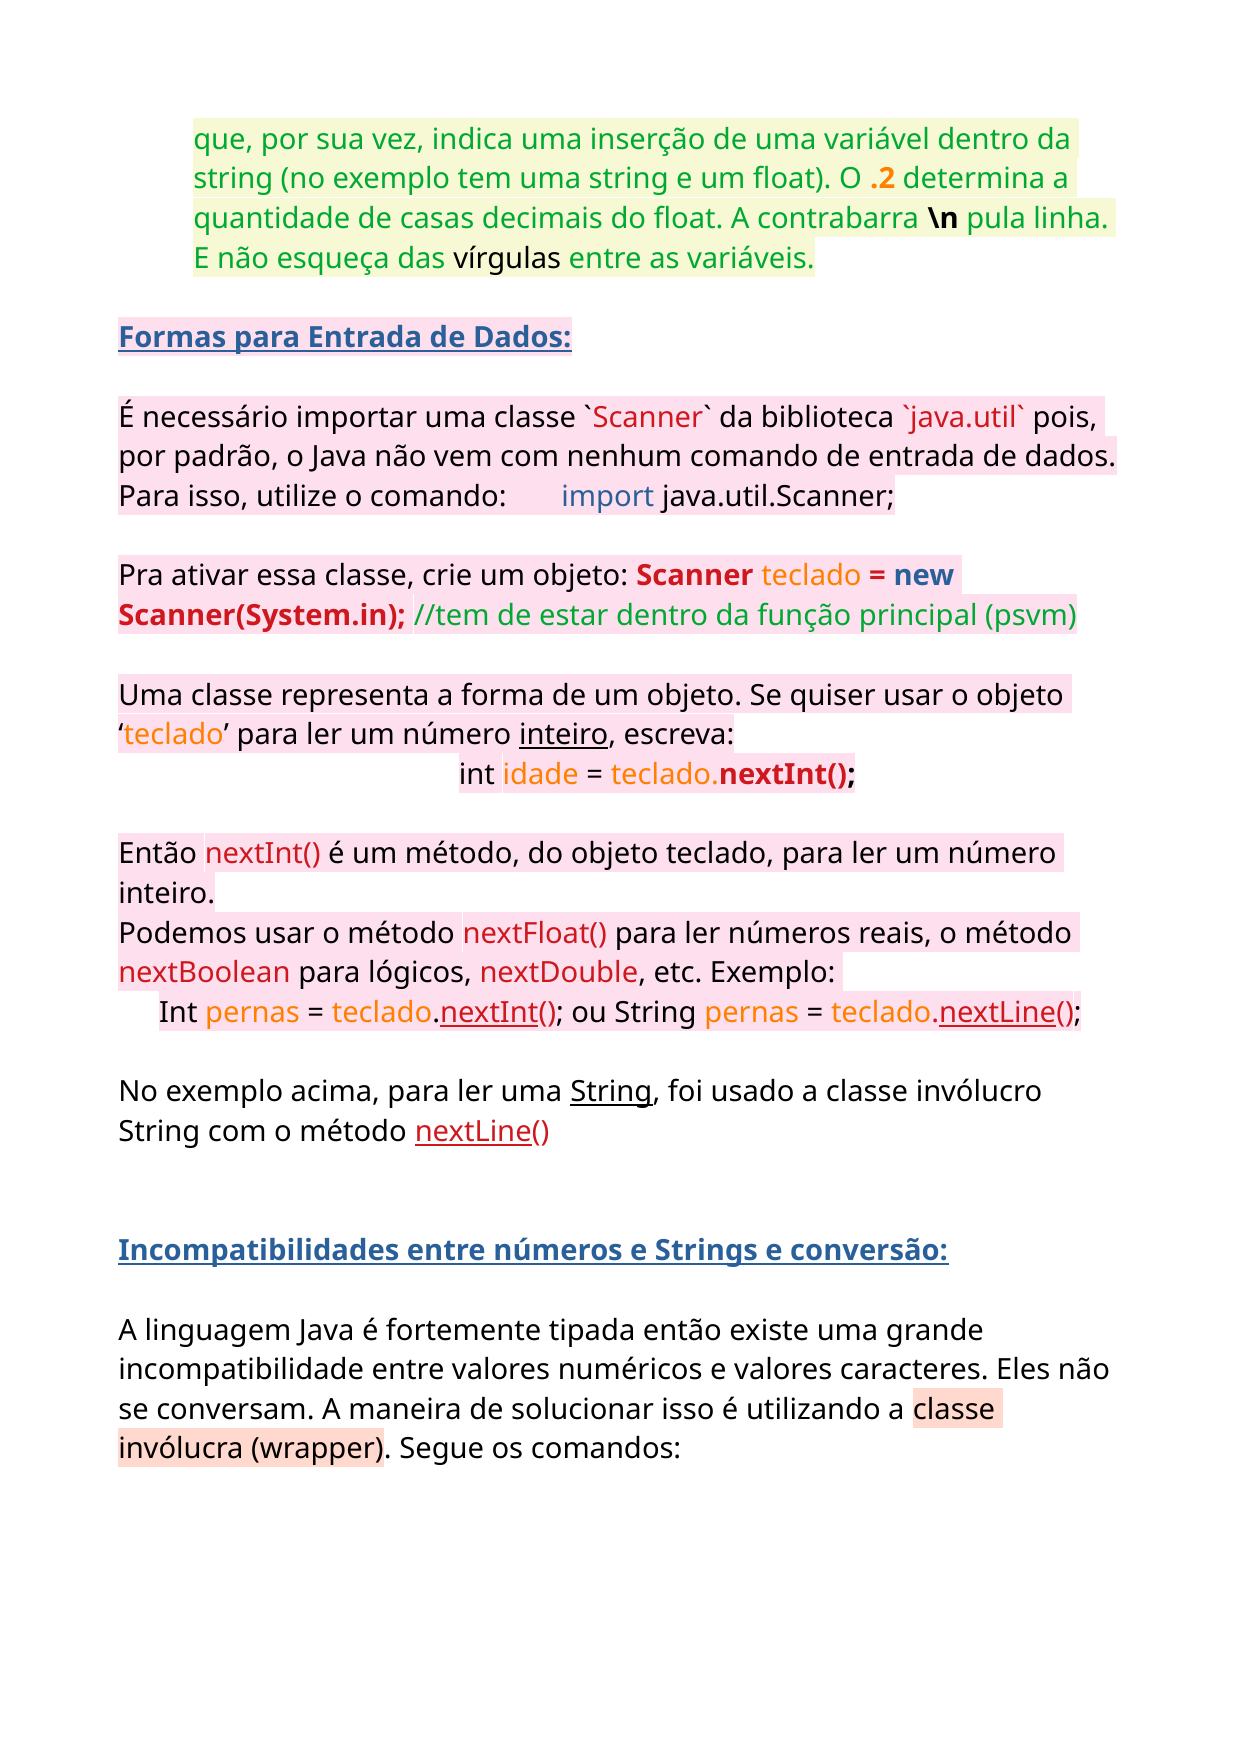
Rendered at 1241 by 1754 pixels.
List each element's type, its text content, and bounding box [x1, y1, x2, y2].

text Para isso, utilize o comando: import java.util.Scanner; [118, 475, 1122, 515]
text No exemplo acima, para ler uma String, foi usado a classe invólucro String com o método nextLine() [118, 1071, 1122, 1150]
text Incompatibilidades entre números e Strings e conversão: [118, 1229, 1122, 1269]
text Int pernas = teclado.nextInt(); ou String pernas = teclado.nextLine(); [118, 991, 1122, 1031]
text A linguagem Java é fortemente tipada então existe uma grande incompatibilidade entre valores numéricos e valores caracteres. Eles não se conversam. A maneira de solucionar isso é utilizando a classe invólucra (wrapper). Segue os comandos: [118, 1309, 1122, 1467]
text int idade = teclado.nextInt(); [118, 753, 1122, 793]
text Formas para Entrada de Dados: [118, 317, 1122, 356]
text É necessário importar uma classe `Scanner` da biblioteca `java.util` pois, por padrão, o Java não vem com nenhum comando de entrada de dados. [118, 396, 1122, 475]
text Uma classe representa a forma de um objeto. Se quiser usar o objeto ‘teclado’ para ler um número inteiro, escreva: [118, 674, 1122, 753]
list que, por sua vez, indica uma inserção de uma variável dentro da string (no exemplo tem uma string e um float). O .2 determina a quantidade de casas decimais do float. A contrabarra \n pula linha. E não esqueça das vírgulas entre as variáveis. [156, 118, 1122, 277]
text Pra ativar essa classe, crie um objeto: Scanner teclado = new Scanner(System.in); //tem de estar dentro da função principal (psvm) [118, 555, 1122, 634]
text Então nextInt() é um método, do objeto teclado, para ler um número inteiro. [118, 832, 1122, 912]
text Podemos usar o método nextFloat() para ler números reais, o método nextBoolean para lógicos, nextDouble, etc. Exemplo: [118, 912, 1122, 991]
